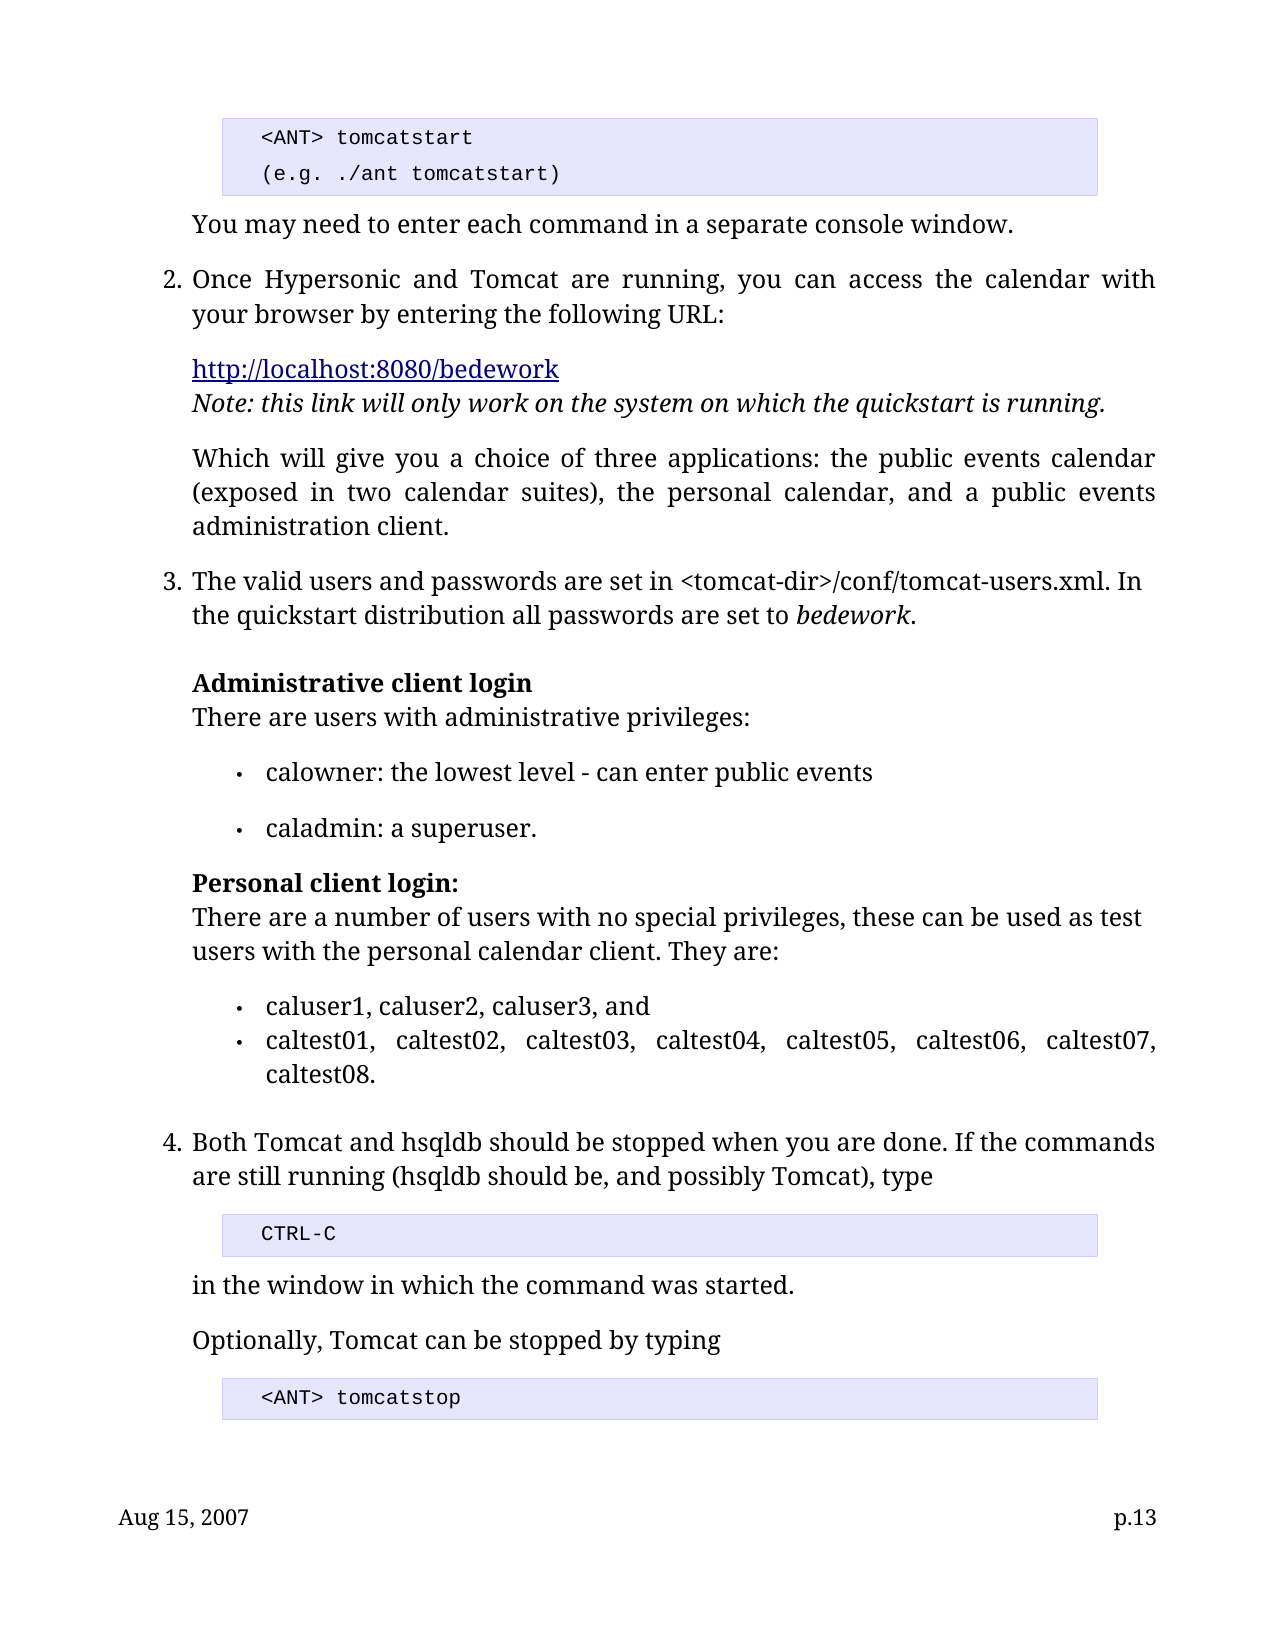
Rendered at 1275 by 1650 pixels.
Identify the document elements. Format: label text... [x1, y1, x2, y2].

list You may need to enter each command in a separate console window. [162, 207, 1157, 241]
list The valid users and passwords are set in <tomcat-dir>/conf/tomcat-users.xml. In the quickstart distribution all passwords are set to bedework. Administrative client login There are users with administrative privileges: [162, 564, 1157, 734]
list Which will give you a choice of three applications: the public events calendar (exposed in two calendar suites), the personal calendar, and a public events administration client. [162, 441, 1157, 543]
list Optionally, Tomcat can be stopped by typing [162, 1323, 1157, 1357]
list caluser1, caluser2, caluser3, and [236, 988, 1157, 1023]
list CTRL-C [223, 1215, 1097, 1256]
list caltest01, caltest02, caltest03, caltest04, caltest05, caltest06, caltest07, caltest08. [236, 1023, 1157, 1091]
list caladmin: a superuser. [236, 810, 1157, 844]
list <ANT> tomcatstop [223, 1379, 1097, 1419]
list <ANT> tomcatstart (e.g. ./ant tomcatstart) [223, 119, 1097, 195]
list http://localhost:8080/bedework Note: this link will only work on the system on which the quickstart is running. [162, 351, 1157, 419]
list Personal client login: There are a number of users with no special privileges, these can be used as test users with the personal calendar client. They are: [162, 865, 1157, 967]
list Both Tomcat and hsqldb should be stopped when you are done. If the commands are still running (hsqldb should be, and possibly Tomcat), type [162, 1125, 1157, 1193]
list calowner: the lowest level - can enter public events [236, 755, 1157, 789]
list Once Hypersonic and Tomcat are running, you can access the calendar with your browser by entering the following URL: [162, 262, 1157, 330]
list in the window in which the command was started. [162, 1267, 1157, 1302]
